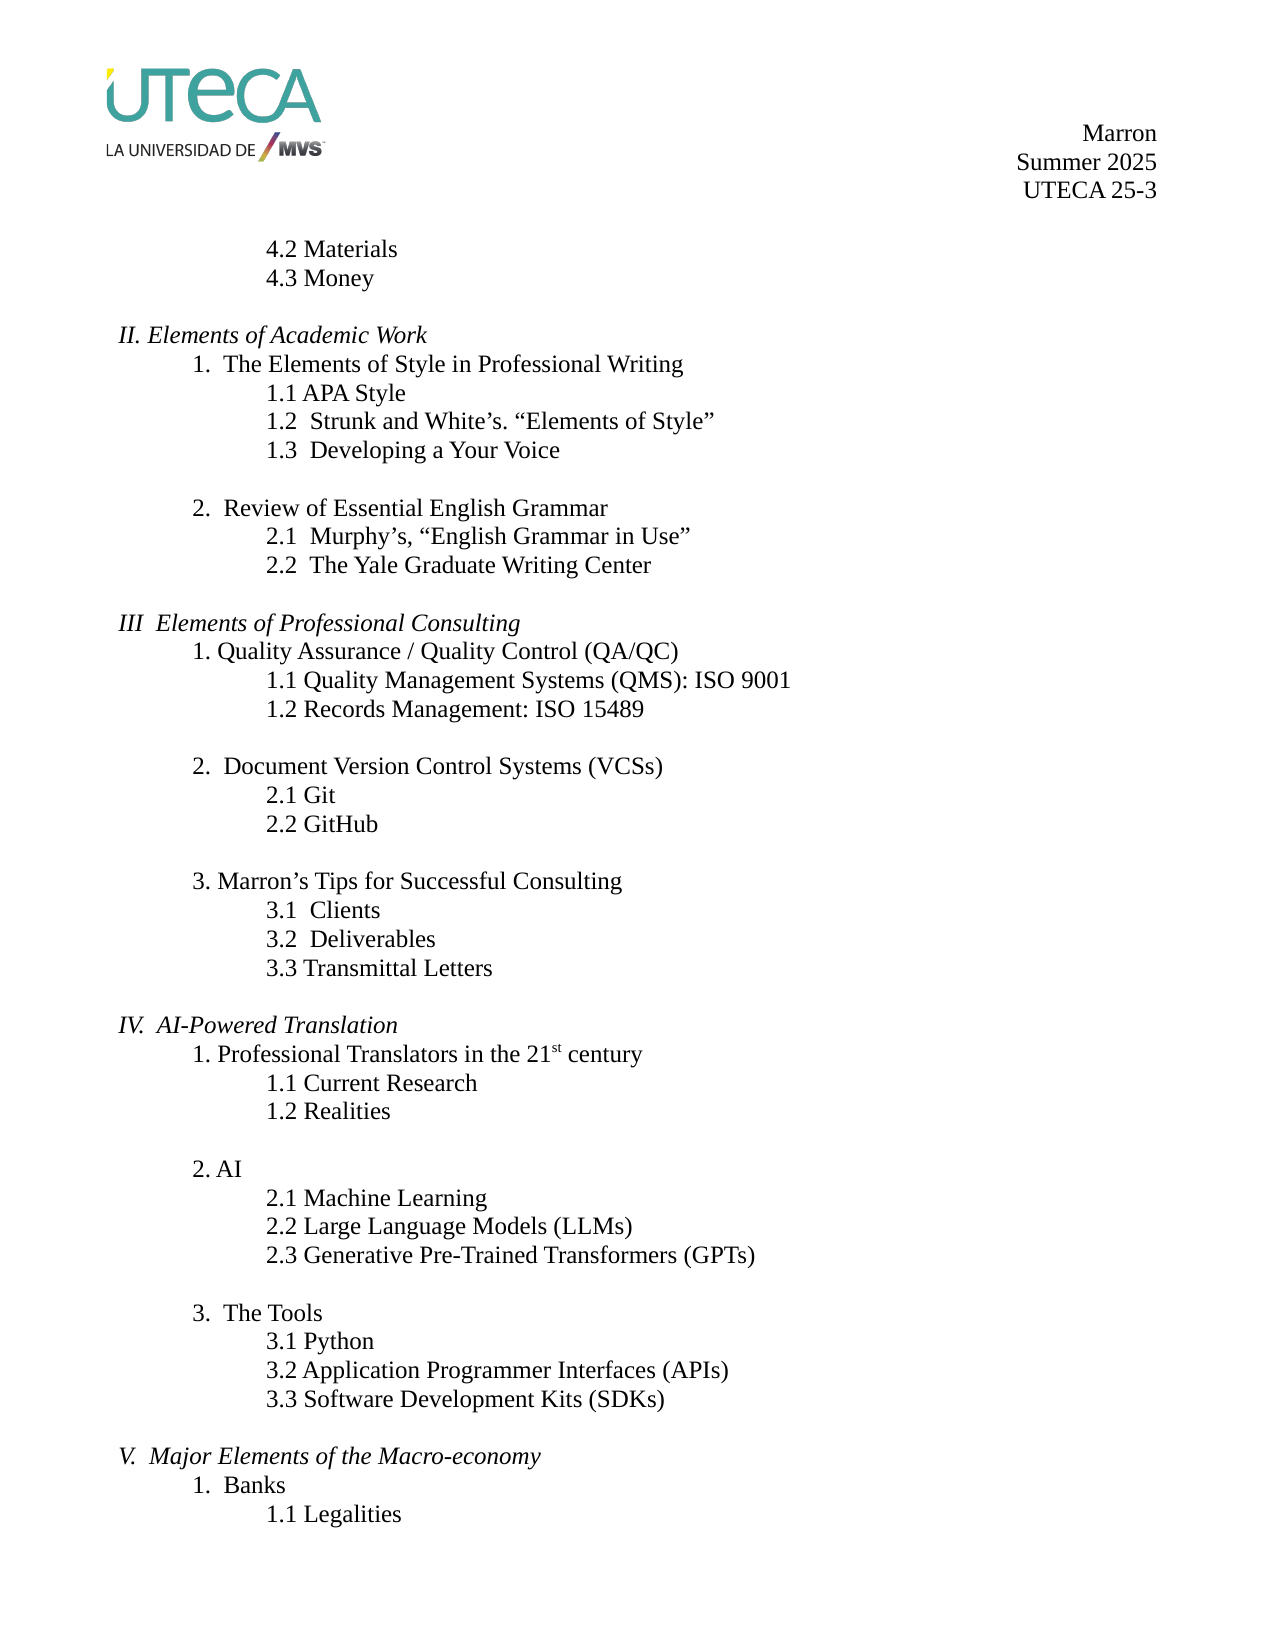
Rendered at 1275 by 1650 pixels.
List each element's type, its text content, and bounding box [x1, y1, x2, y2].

text 3.3 Transmittal Letters [118, 953, 1157, 981]
text 1.3 Developing a Your Voice [118, 435, 1157, 464]
text 1.1 Current Research [118, 1068, 1157, 1096]
text 2. Document Version Control Systems (VCSs) [118, 751, 1157, 780]
text IV. AI-Powered Translation [118, 1010, 1157, 1039]
text 1.1 Quality Management Systems (QMS): ISO 9001 [118, 665, 1157, 694]
text III Elements of Professional Consulting [118, 608, 1157, 636]
text 1. Quality Assurance / Quality Control (QA/QC) [118, 636, 1157, 665]
text 2.1 Git [118, 780, 1157, 809]
text 1. The Elements of Style in Professional Writing [118, 349, 1157, 378]
text II. Elements of Academic Work [118, 320, 1157, 349]
text 2. AI [118, 1154, 1157, 1183]
text 1. Professional Translators in the 21st century [118, 1039, 1157, 1068]
text 2.1 Machine Learning [118, 1183, 1157, 1211]
text 2.2 Large Language Models (LLMs) [118, 1211, 1157, 1240]
text 1.1 APA Style [192, 378, 1157, 406]
text 3.3 Software Development Kits (SDKs) [192, 1384, 1157, 1413]
picture [104, 64, 328, 166]
text 4.2 Materials [118, 234, 1157, 263]
text 1.2 Records Management: ISO 15489 [118, 694, 1157, 723]
text 2.1 Murphy’s, “English Grammar in Use” [192, 521, 1157, 550]
text 2.3 Generative Pre-Trained Transformers (GPTs) [118, 1240, 1157, 1269]
text 1.2 Realities [118, 1096, 1157, 1125]
text 4.3 Money [118, 263, 1157, 291]
text 1. Banks [192, 1470, 1157, 1499]
text 2.2 GitHub [118, 809, 1157, 838]
text 1.2 Strunk and White’s. “Elements of Style” [192, 406, 1157, 435]
text 3.2 Deliverables [118, 924, 1157, 953]
text 3.1 Python [192, 1326, 1157, 1355]
text 3.2 Application Programmer Interfaces (APIs) [192, 1355, 1157, 1384]
text 3.1 Clients [118, 895, 1157, 924]
text 3. The Tools [192, 1298, 1157, 1326]
text 1.1 Legalities [192, 1499, 1157, 1528]
text 2. Review of Essential English Grammar [118, 493, 1157, 521]
text 3. Marron’s Tips for Successful Consulting [118, 866, 1157, 895]
text V. Major Elements of the Macro-economy [118, 1441, 1157, 1470]
text 2.2 The Yale Graduate Writing Center [192, 550, 1157, 579]
